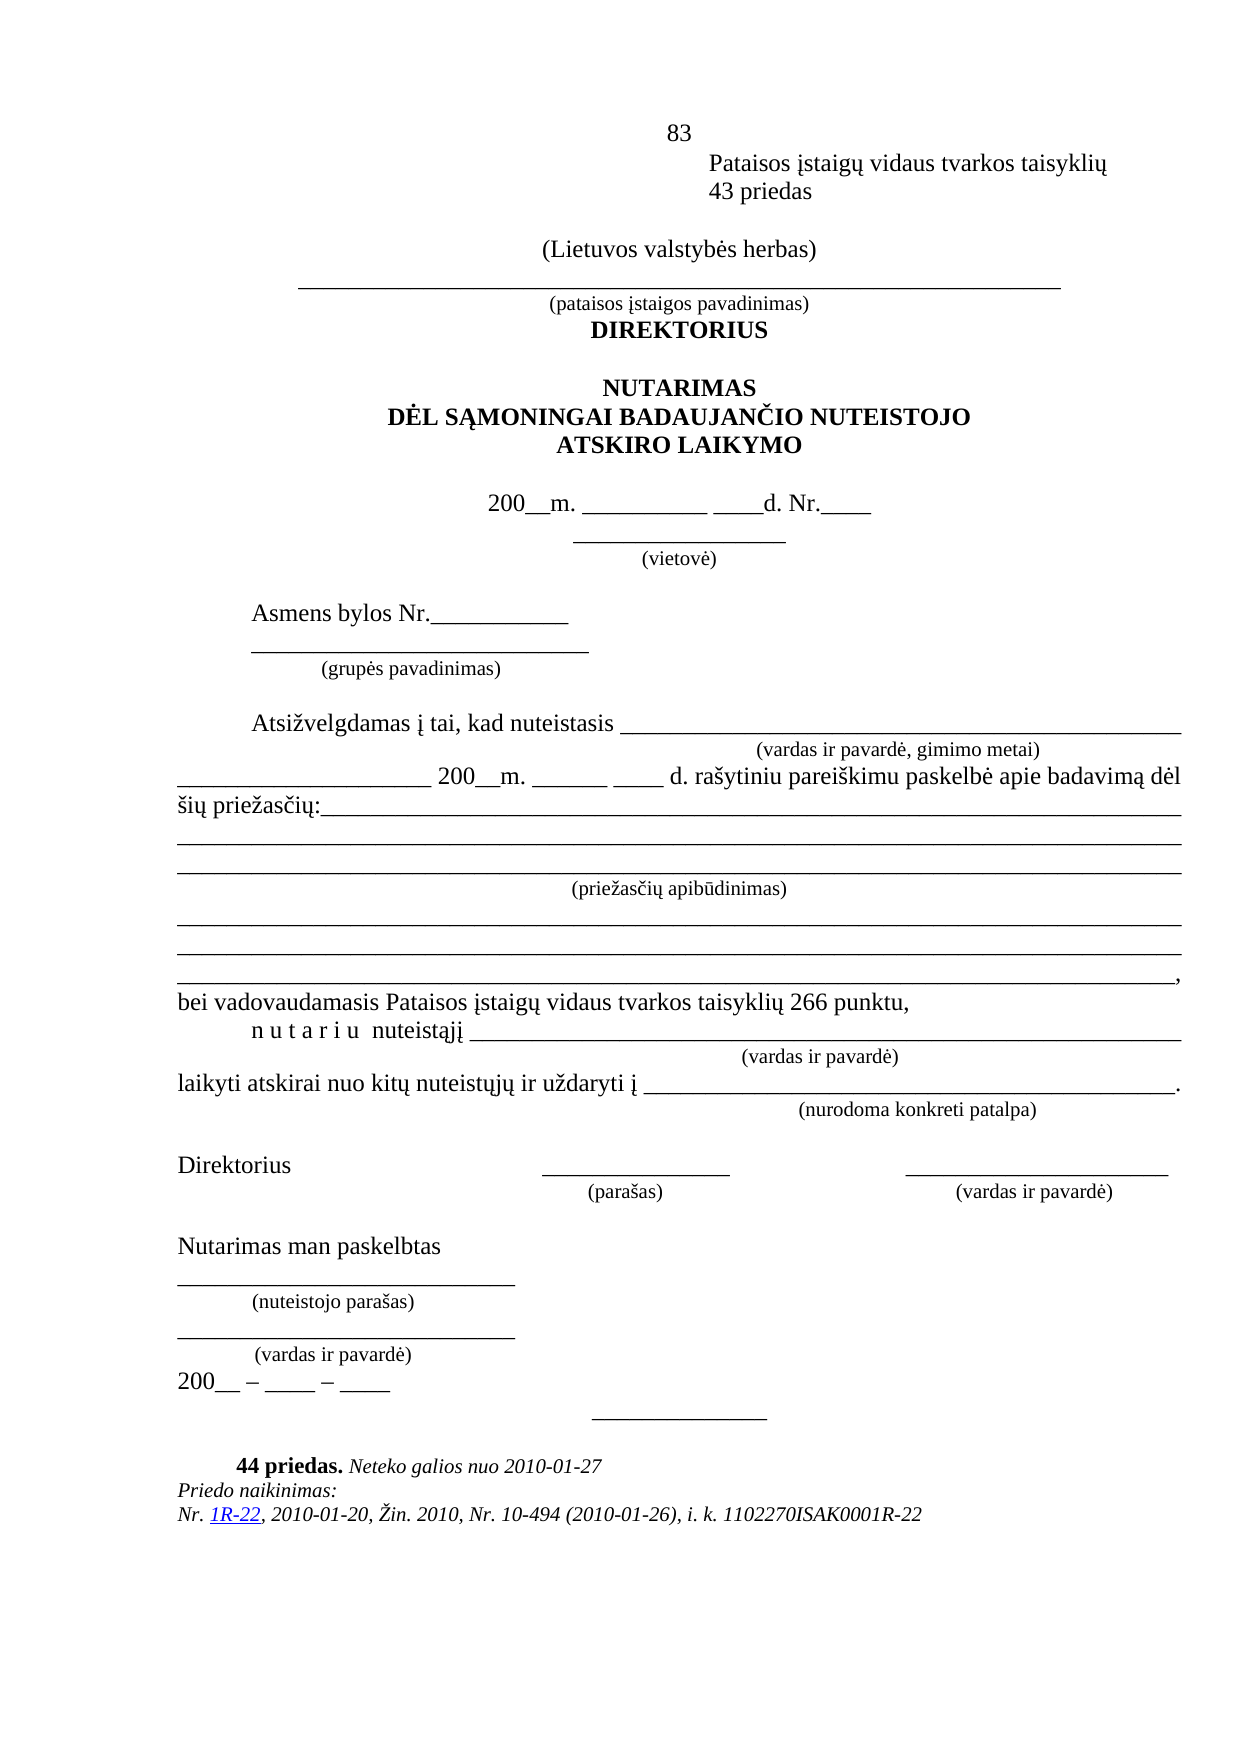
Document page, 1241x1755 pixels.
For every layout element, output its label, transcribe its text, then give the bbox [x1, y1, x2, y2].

text 200__m. ______ ____ d. rašytiniu pareiškimu paskelbė apie badavimą dėl [177, 761, 1181, 790]
text 200__m. __________ ____d. Nr.____ [177, 488, 1181, 517]
text , [177, 958, 1181, 987]
text DIREKTORIUS [177, 315, 1181, 344]
text bei vadovaudamasis Pataisos įstaigų vidaus tvarkos taisyklių 266 punktu, [177, 987, 1181, 1015]
text Asmens bylos Nr.___________ [177, 598, 1181, 627]
text ___________________________ [177, 627, 1181, 656]
text _____________________________________________________________ [177, 263, 1181, 291]
text 44 priedas. Neteko galios nuo 2010-01-27 [177, 1452, 1181, 1478]
text 43 priedas [177, 176, 1181, 205]
text Nr. 1R-22, 2010-01-20, Žin. 2010, Nr. 10-494 (2010-01-26), i. k. 1102270ISAK0001R-22 [177, 1502, 1181, 1526]
text šių priežasčių: [177, 790, 1181, 819]
text Atsižvelgdamas į tai, kad nuteistasis [177, 708, 1181, 737]
text nutariu nuteistąjį [177, 1015, 1181, 1044]
text Nutarimas man paskelbtas [177, 1231, 1181, 1260]
text ______________ [177, 1394, 1181, 1423]
text ___________________________ [177, 1260, 1181, 1289]
text NUTARIMAS [177, 373, 1181, 402]
text (nurodoma konkreti patalpa) [177, 1097, 1181, 1121]
text (vardas ir pavardė) [177, 1342, 1181, 1366]
text 200__ – ____ – ____ [177, 1366, 1181, 1394]
text (grupės pavadinimas) [177, 656, 1181, 680]
text ___________________________ [177, 1313, 1181, 1342]
text Priedo naikinimas: [177, 1478, 1181, 1502]
text Pataisos įstaigų vidaus tvarkos taisyklių [709, 148, 1181, 176]
text _________________ [177, 517, 1181, 545]
text (vardas ir pavardė, gimimo metai) [177, 737, 1181, 761]
text (vietovė) [177, 545, 1181, 569]
text (Lietuvos valstybės herbas) [177, 234, 1181, 263]
text (nuteistojo parašas) [177, 1289, 1181, 1313]
text (parašas) (vardas ir pavardė) [177, 1178, 1181, 1203]
text ATSKIRO LAIKYMO [177, 430, 1181, 459]
text laikyti atskirai nuo kitų nuteistųjų ir uždaryti į . [177, 1068, 1181, 1097]
text Direktorius _______________ _____________________ [177, 1150, 1181, 1178]
text (vardas ir pavardė) [177, 1044, 1181, 1068]
text (priežasčių apibūdinimas) [177, 876, 1181, 900]
text DĖL SĄMONINGAI BADAUJANČIO NUTEISTOJO [177, 402, 1181, 430]
text (pataisos įstaigos pavadinimas) [177, 291, 1181, 315]
